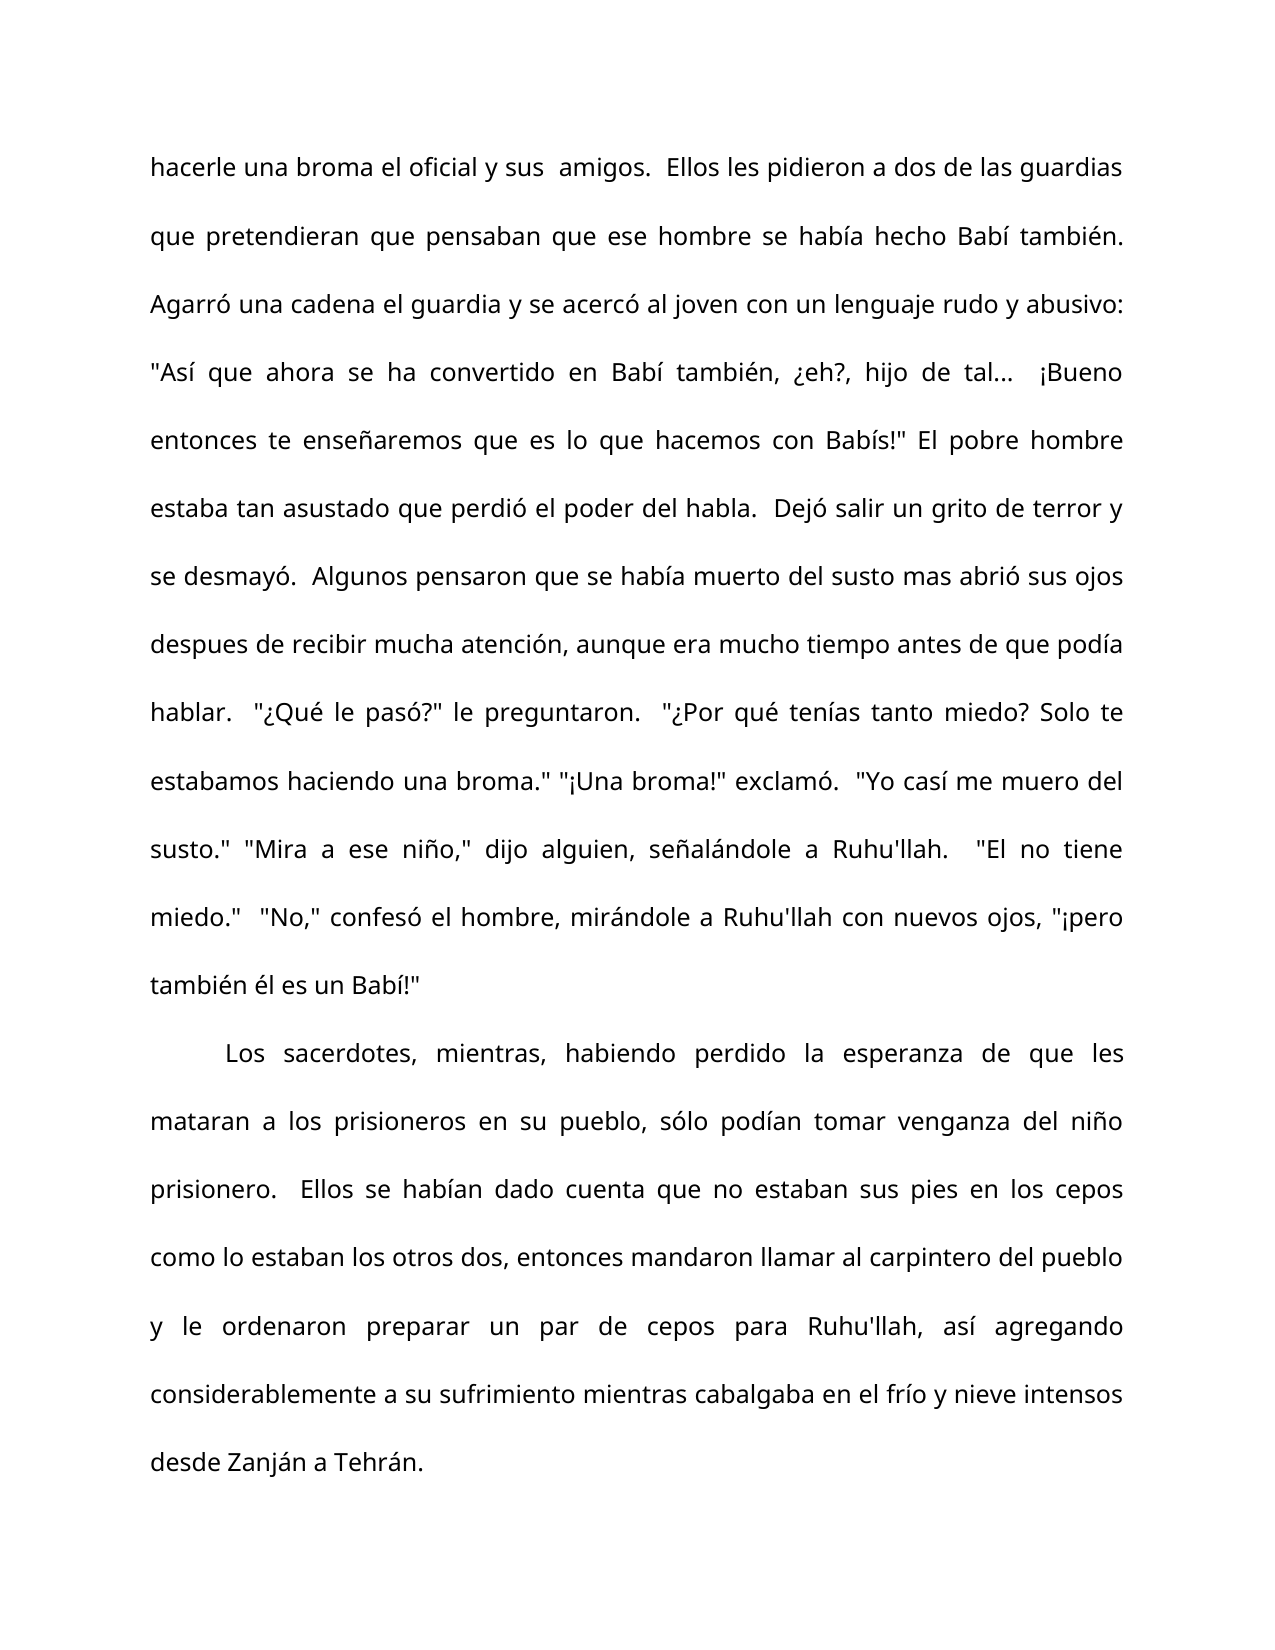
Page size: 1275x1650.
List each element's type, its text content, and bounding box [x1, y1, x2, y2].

text Los sacerdotes, mientras, habiendo perdido la esperanza de que les mataran a los prisioneros en su pueblo, sólo podían tomar venganza del niño prisionero. Ellos se habían dado cuenta que no estaban sus pies en los cepos como lo estaban los otros dos, entonces mandaron llamar al carpintero del pueblo y le ordenaron preparar un par de cepos para Ruhu'llah, así agregando considerablemente a su sufrimiento mientras cabalgaba en el frío y nieve intensos desde Zanján a Tehrán. [150, 1036, 1125, 1478]
text hacerle una broma el oficial y sus amigos. Ellos les pidieron a dos de las guardias que pretendieran que pensaban que ese hombre se había hecho Babí también. Agarró una cadena el guardia y se acercó al joven con un lenguaje rudo y abusivo: "Así que ahora se ha convertido en Babí también, ¿eh?, hijo de tal... ¡Bueno entonces te enseñaremos que es lo que hacemos con Babís!" El pobre hombre estaba tan asustado que perdió el poder del habla. Dejó salir un grito de terror y se desmayó. Algunos pensaron que se había muerto del susto mas abrió sus ojos despues de recibir mucha atención, aunque era mucho tiempo antes de que podía hablar. "¿Qué le pasó?" le preguntaron. "¿Por qué tenías tanto miedo? Solo te estabamos haciendo una broma." "¡Una broma!" exclamó. "Yo casí me muero del susto." "Mira a ese niño," dijo alguien, señalándole a Ruhu'llah. "El no tiene miedo." "No," confesó el hombre, mirándole a Ruhu'llah con nuevos ojos, "¡pero también él es un Babí!" [150, 150, 1125, 1002]
